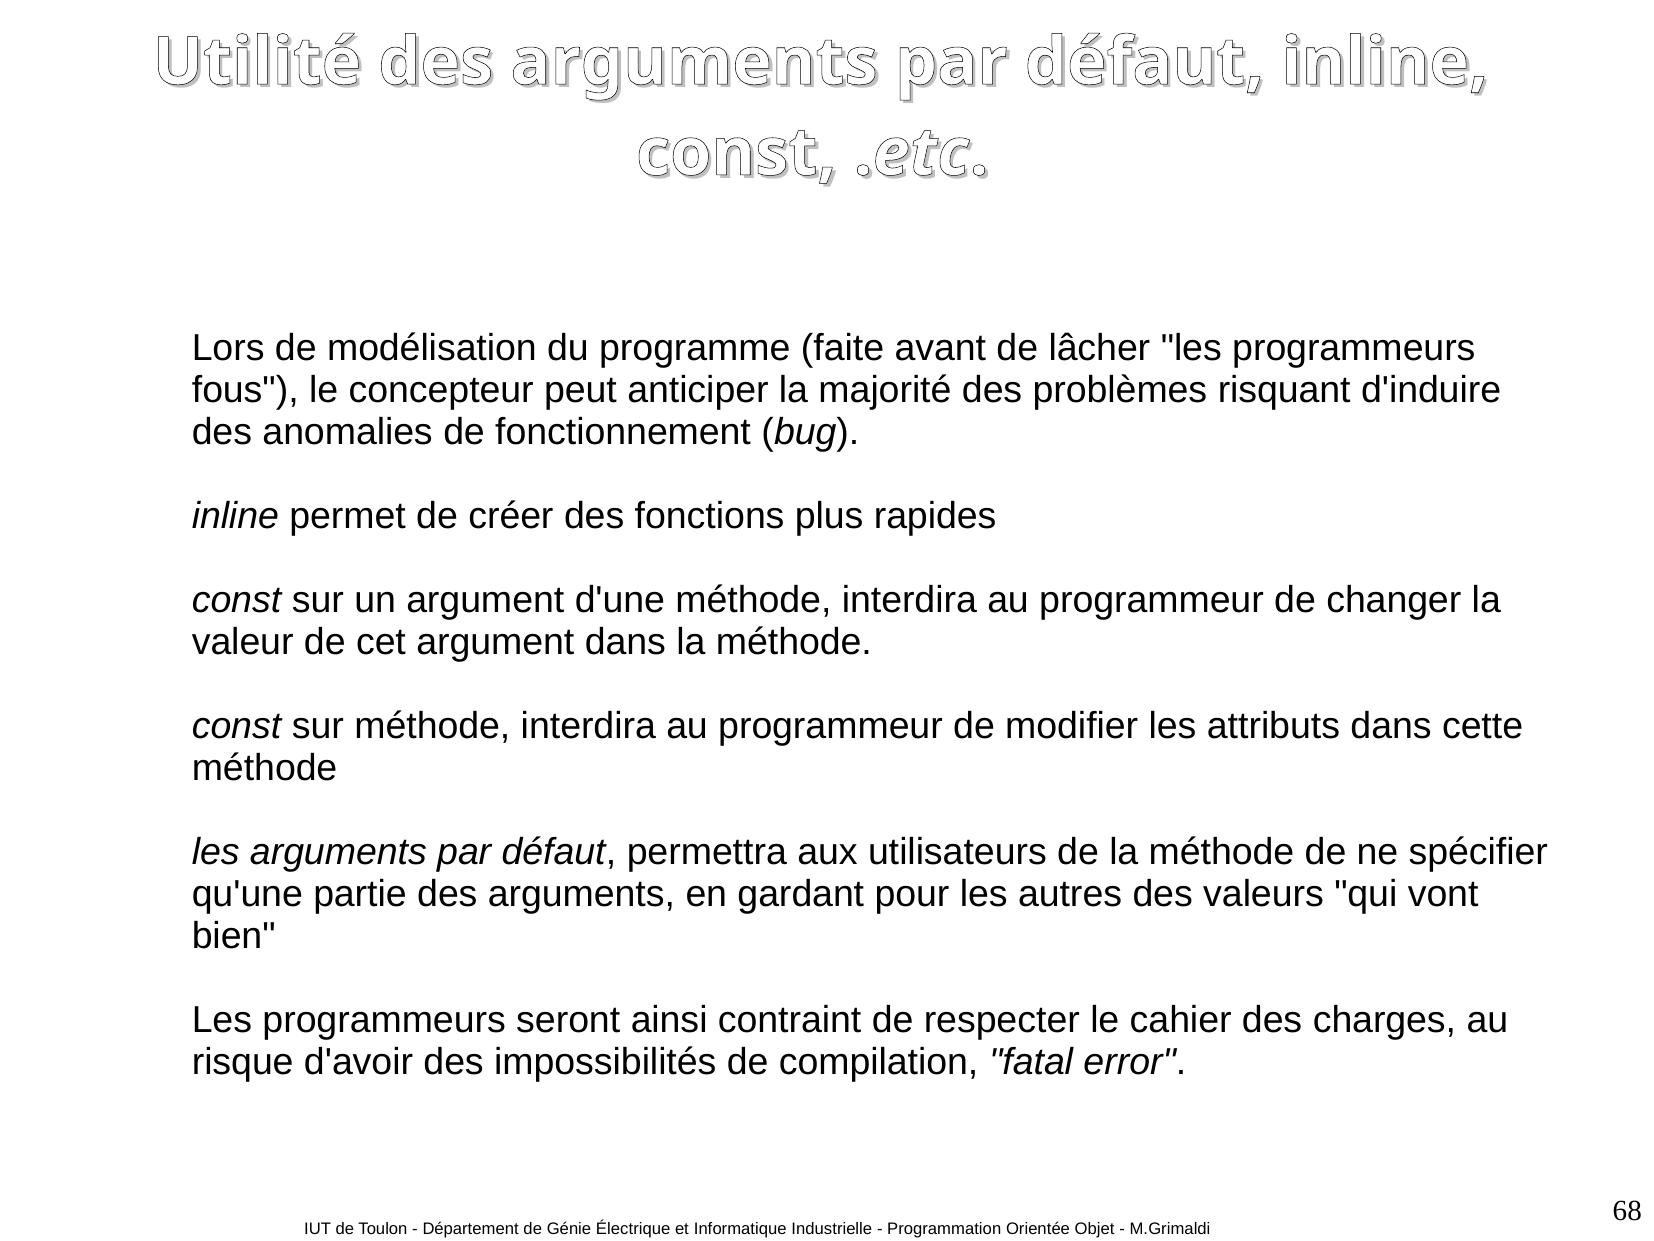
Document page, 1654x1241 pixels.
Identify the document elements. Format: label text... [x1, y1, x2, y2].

title Utilité des arguments par défaut, inline, const, .etc. [76, 0, 1565, 210]
text_box Lors de modélisation du programme (faite avant de lâcher "les programmeurs fous"), le concepteur peut anticiper la majorité des problèmes risquant d'induire des anomalies de fonctionnement (bug). inline permet de créer des fonctions plus rapides const sur un argument d'une méthode, interdira au programmeur de changer la valeur de cet argument dans la méthode. const sur méthode, interdira au programmeur de modifier les attributs dans cette méthode les arguments par défaut, permettra aux utilisateurs de la méthode de ne spécifier qu'une partie des arguments, en gardant pour les autres des valeurs "qui vont bien" Les programmeurs seront ainsi contraint de respecter le cahier des charges, au risque d'avoir des impossibilités de compilation, "fatal error". [177, 318, 1583, 1174]
